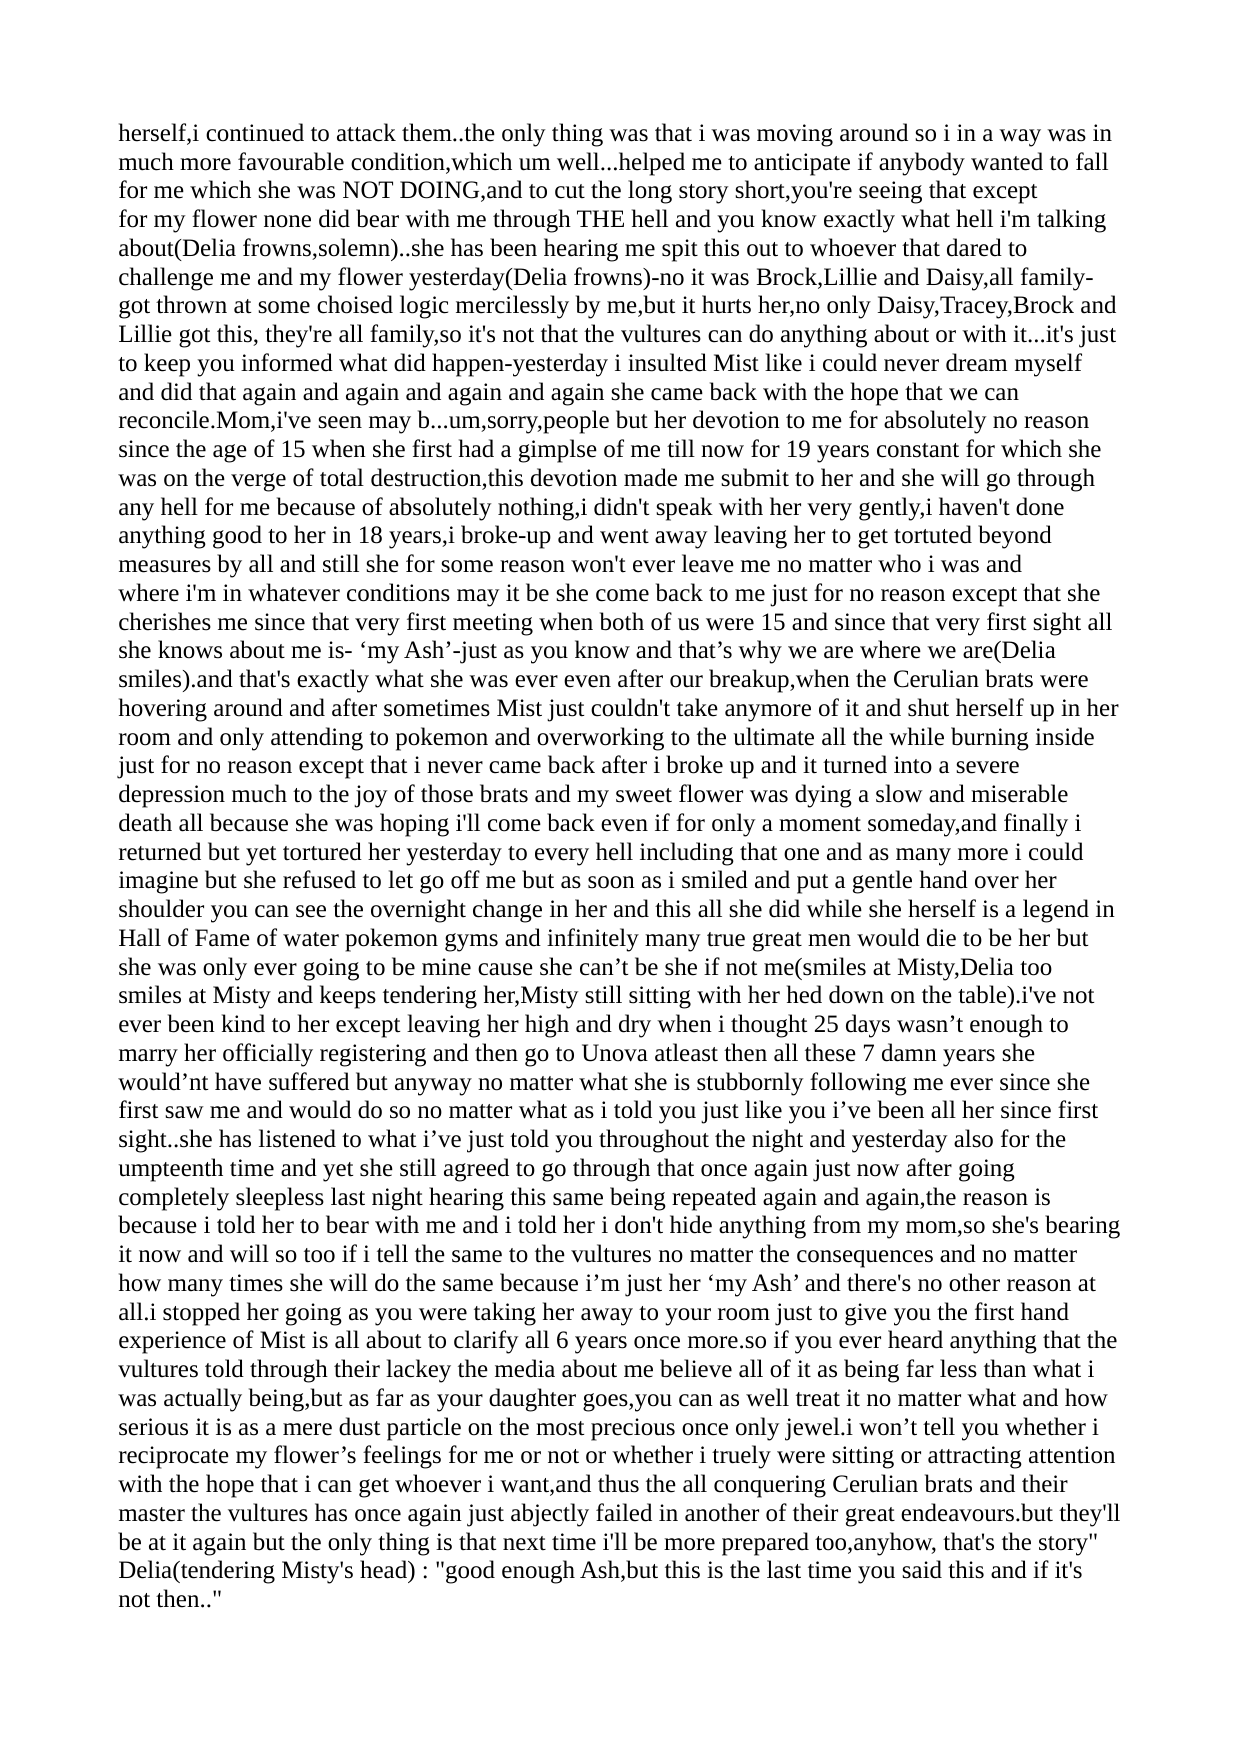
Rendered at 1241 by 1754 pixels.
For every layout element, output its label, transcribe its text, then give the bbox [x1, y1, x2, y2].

text herself,i continued to attack them..the only thing was that i was moving around so i in a way was in much more favourable condition,which um well...helped me to anticipate if anybody wanted to fall for me which she was NOT DOING,and to cut the long story short,you're seeing that except [118, 118, 1122, 204]
text Delia(tendering Misty's head) : "good enough Ash,but this is the last time you said this and if it's [118, 1556, 1122, 1584]
text for my flower none did bear with me through THE hell and you know exactly what hell i'm talking [118, 204, 1122, 233]
text hovering around and after sometimes Mist just couldn't take anymore of it and shut herself up in her [118, 693, 1122, 722]
text not then.." [118, 1584, 1122, 1613]
text room and only attending to pokemon and overworking to the ultimate all the while burning inside just for no reason except that i never came back after i broke up and it turned into a severe depression much to the joy of those brats and my sweet flower was dying a slow and miserable death all because she was hoping i'll come back even if for only a moment someday,and finally i returned but yet tortured her yesterday to every hell including that one and as many more i could imagine but she refused to let go off me but as soon as i smiled and put a gentle hand over her shoulder you can see the overnight change in her and this all she did while she herself is a legend in Hall of Fame of water pokemon gyms and infinitely many true great men would die to be her but she was only ever going to be mine cause she can’t be she if not me(smiles at Misty,Delia too smiles at Misty and keeps tendering her,Misty still sitting with her hed down on the table).i've not ever been kind to her except leaving her high and dry when i thought 25 days wasn’t enough to marry her officially registering and then go to Unova atleast then all these 7 damn years she would’nt have suffered but anyway no matter what she is stubbornly following me ever since she first saw me and would do so no matter what as i told you just like you i’ve been all her since first sight..she has listened to what i’ve just told you throughout the night and yesterday also for the umpteenth time and yet she still agreed to go through that once again just now after going completely sleepless last night hearing this same being repeated again and again,the reason is because i told her to bear with me and i told her i don't hide anything from my mom,so she's bearing it now and will so too if i tell the same to the vultures no matter the consequences and no matter how many times she will do the same because i’m just her ‘my Ash’ and there's no other reason at all.i stopped her going as you were taking her away to your room just to give you the first hand experience of Mist is all about to clarify all 6 years once more.so if you ever heard anything that the vultures told through their lackey the media about me believe all of it as being far less than what i was actually being,but as far as your daughter goes,you can as well treat it no matter what and how serious it is as a mere dust particle on the most precious once only jewel.i won’t tell you whether i reciprocate my flower’s feelings for me or not or whether i truely were sitting or attracting attention with the hope that i can get whoever i want,and thus the all conquering Cerulian brats and their master the vultures has once again just abjectly failed in another of their great endeavours.but they'll be at it again but the only thing is that next time i'll be more prepared too,anyhow, that's the story" [118, 722, 1122, 1556]
text about(Delia frowns,solemn)..she has been hearing me spit this out to whoever that dared to [118, 233, 1122, 262]
text challenge me and my flower yesterday(Delia frowns)-no it was Brock,Lillie and Daisy,all family- [118, 262, 1122, 291]
text got thrown at some choised logic mercilessly by me,but it hurts her,no only Daisy,Tracey,Brock and Lillie got this, they're all family,so it's not that the vultures can do anything about or with it...it's just to keep you informed what did happen-yesterday i insulted Mist like i could never dream myself and did that again and again and again and again she came back with the hope that we can reconcile.Mom,i've seen may b...um,sorry,people but her devotion to me for absolutely no reason since the age of 15 when she first had a gimplse of me till now for 19 years constant for which she was on the verge of total destruction,this devotion made me submit to her and she will go through any hell for me because of absolutely nothing,i didn't speak with her very gently,i haven't done anything good to her in 18 years,i broke-up and went away leaving her to get tortuted beyond measures by all and still she for some reason won't ever leave me no matter who i was and [118, 291, 1122, 578]
text where i'm in whatever conditions may it be she come back to me just for no reason except that she cherishes me since that very first meeting when both of us were 15 and since that very first sight all she knows about me is- ‘my Ash’-just as you know and that’s why we are where we are(Delia smiles).and that's exactly what she was ever even after our breakup,when the Cerulian brats were [118, 578, 1122, 693]
